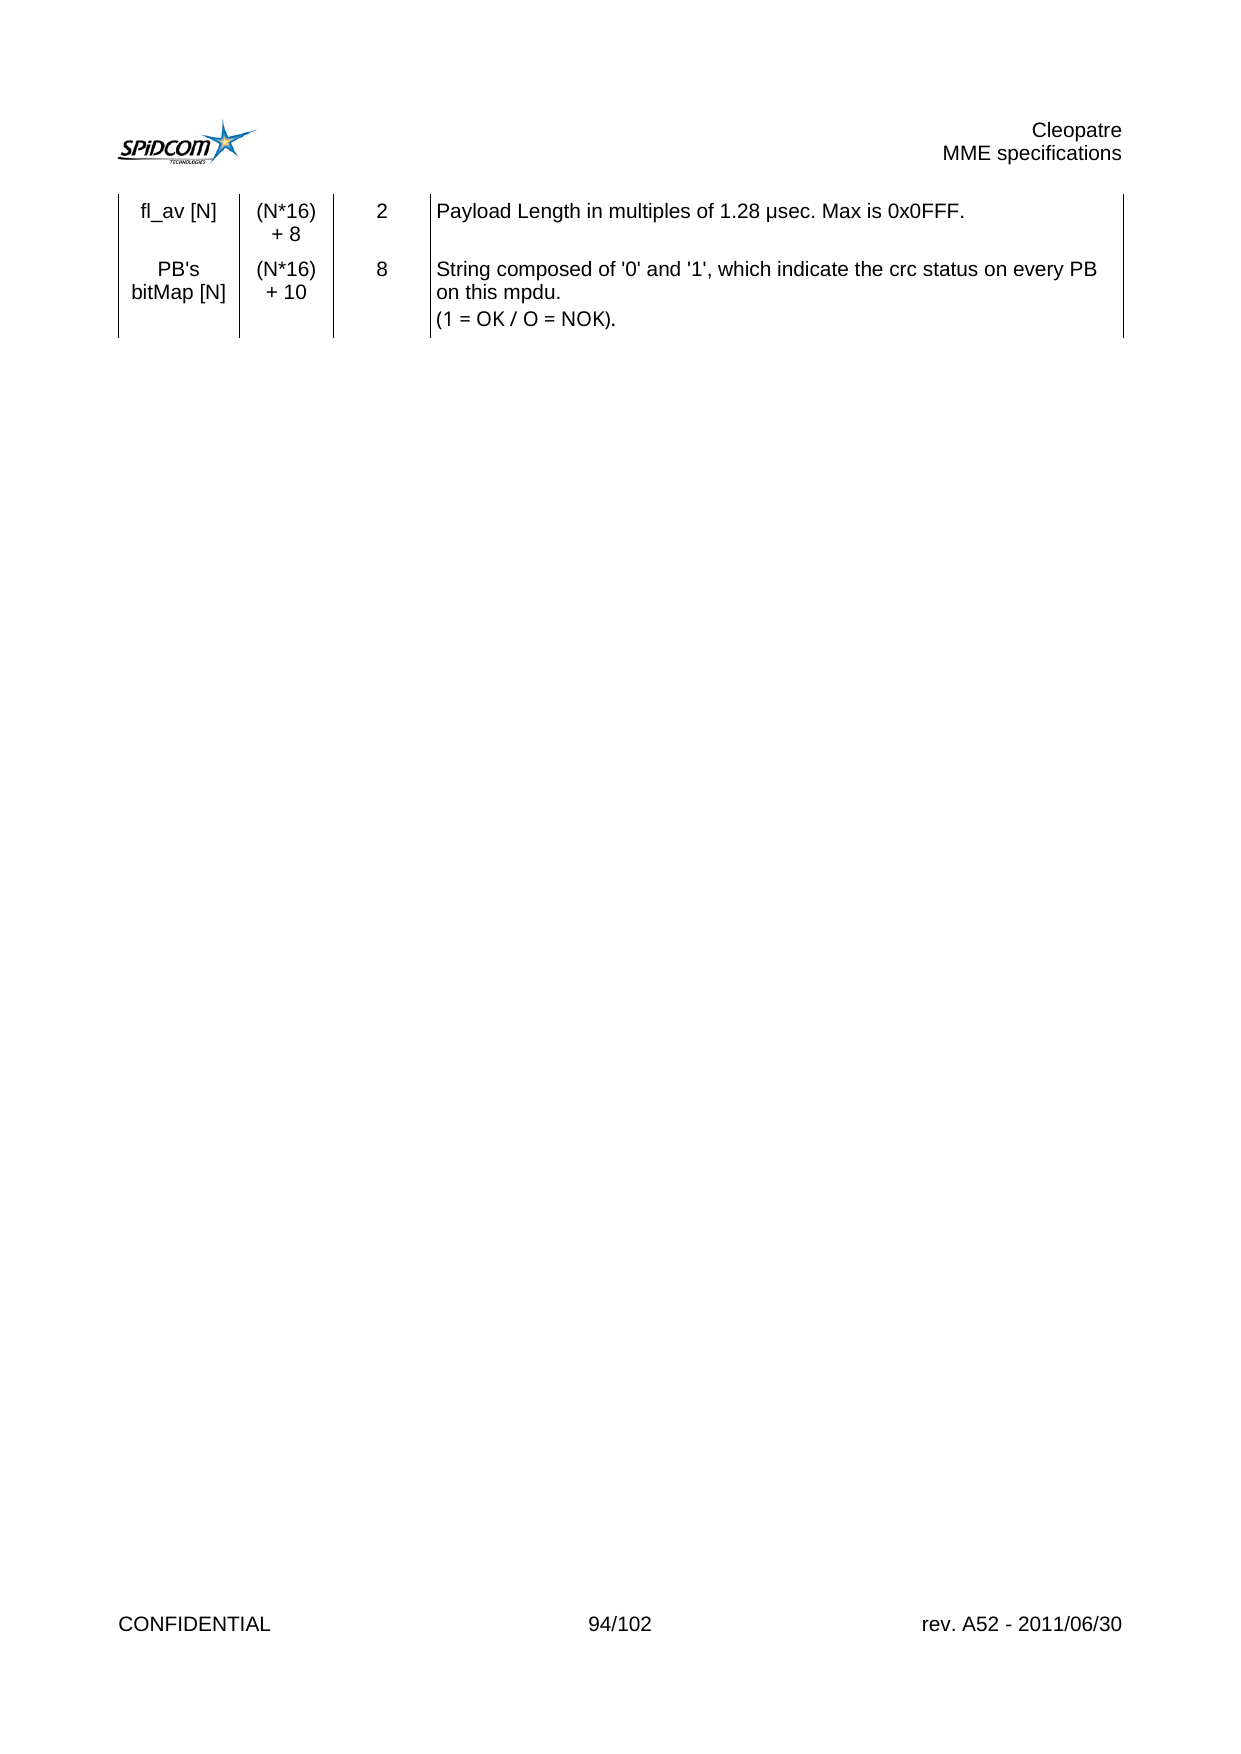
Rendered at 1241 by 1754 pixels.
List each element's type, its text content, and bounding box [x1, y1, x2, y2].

table_cell fl_av [N] [119, 194, 239, 252]
table_cell String composed of '0' and '1', which indicate the crc status on every PB on this mpdu. (1 = OK / O = NOK). [431, 252, 1123, 338]
table_cell PB's bitMap [N] [119, 252, 239, 338]
table_cell (N*16) + 10 [240, 252, 333, 338]
table_cell (N*16) + 8 [240, 194, 333, 252]
table_cell 8 [334, 252, 430, 338]
table_cell Payload Length in multiples of 1.28 μsec. Max is 0x0FFF. [431, 194, 1123, 252]
picture [117, 118, 258, 165]
table_cell 2 [334, 194, 430, 252]
